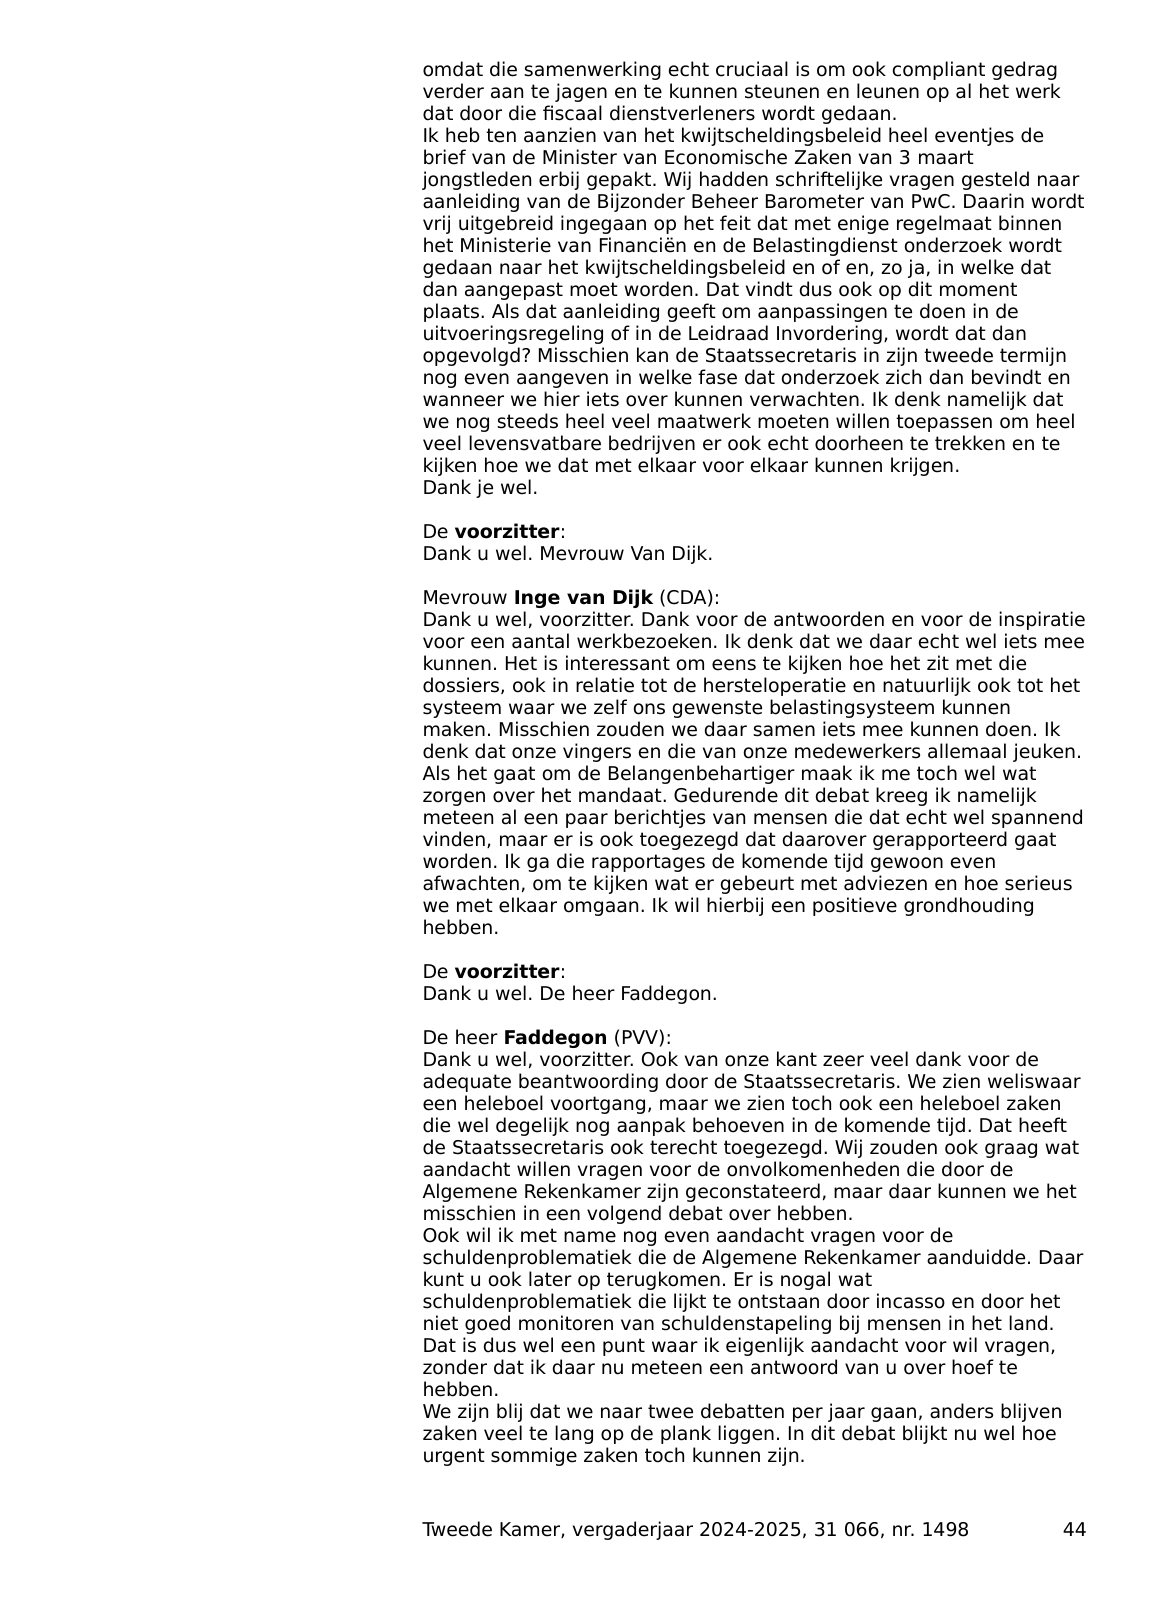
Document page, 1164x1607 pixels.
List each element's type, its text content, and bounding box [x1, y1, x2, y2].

text Dank u wel, voorzitter. Ook van onze kant zeer veel dank voor de adequate beantwoording door de Staatssecretaris. We zien weliswaar een heleboel voortgang, maar we zien toch ook een heleboel zaken die wel degelijk nog aanpak behoeven in de komende tijd. Dat heeft de Staatssecretaris ook terecht toegezegd. Wij zouden ook graag wat aandacht willen vragen voor de onvolkomenheden die door de Algemene Rekenkamer zijn geconstateerd, maar daar kunnen we het misschien in een volgend debat over hebben. [422, 1049, 1087, 1225]
text We zijn blij dat we naar twee debatten per jaar gaan, anders blijven zaken veel te lang op de plank liggen. In dit debat blijkt nu wel hoe urgent sommige zaken toch kunnen zijn. [422, 1401, 1087, 1467]
text Dank je wel. [422, 477, 1087, 499]
text De voorzitter: [422, 521, 1087, 543]
text Dank u wel. Mevrouw Van Dijk. [422, 543, 1087, 565]
text omdat die samenwerking echt cruciaal is om ook compliant gedrag verder aan te jagen en te kunnen steunen en leunen op al het werk dat door die fiscaal dienstverleners wordt gedaan. [422, 59, 1087, 125]
text Ook wil ik met name nog even aandacht vragen voor de schuldenproblematiek die de Algemene Rekenkamer aanduidde. Daar kunt u ook later op terugkomen. Er is nogal wat schuldenproblematiek die lijkt te ontstaan door incasso en door het niet goed monitoren van schuldenstapeling bij mensen in het land. Dat is dus wel een punt waar ik eigenlijk aandacht voor wil vragen, zonder dat ik daar nu meteen een antwoord van u over hoef te hebben. [422, 1225, 1087, 1401]
text De voorzitter: [422, 961, 1087, 983]
text Dank u wel, voorzitter. Dank voor de antwoorden en voor de inspiratie voor een aantal werkbezoeken. Ik denk dat we daar echt wel iets mee kunnen. Het is interessant om eens te kijken hoe het zit met die dossiers, ook in relatie tot de hersteloperatie en natuurlijk ook tot het systeem waar we zelf ons gewenste belastingsysteem kunnen maken. Misschien zouden we daar samen iets mee kunnen doen. Ik denk dat onze vingers en die van onze medewerkers allemaal jeuken. [422, 609, 1087, 763]
text Ik heb ten aanzien van het kwijtscheldingsbeleid heel eventjes de brief van de Minister van Economische Zaken van 3 maart jongstleden erbij gepakt. Wij hadden schriftelijke vragen gesteld naar aanleiding van de Bijzonder Beheer Barometer van PwC. Daarin wordt vrij uitgebreid ingegaan op het feit dat met enige regelmaat binnen het Ministerie van Financiën en de Belastingdienst onderzoek wordt gedaan naar het kwijtscheldingsbeleid en of en, zo ja, in welke dat dan aangepast moet worden. Dat vindt dus ook op dit moment plaats. Als dat aanleiding geeft om aanpassingen te doen in de uitvoeringsregeling of in de Leidraad Invordering, wordt dat dan opgevolgd? Misschien kan de Staatssecretaris in zijn tweede termijn nog even aangeven in welke fase dat onderzoek zich dan bevindt en wanneer we hier iets over kunnen verwachten. Ik denk namelijk dat we nog steeds heel veel maatwerk moeten willen toepassen om heel veel levensvatbare bedrijven er ook echt doorheen te trekken en te kijken hoe we dat met elkaar voor elkaar kunnen krijgen. [422, 125, 1087, 477]
text Mevrouw Inge van Dijk (CDA): [422, 587, 1087, 609]
text Als het gaat om de Belangenbehartiger maak ik me toch wel wat zorgen over het mandaat. Gedurende dit debat kreeg ik namelijk meteen al een paar berichtjes van mensen die dat echt wel spannend vinden, maar er is ook toegezegd dat daarover gerapporteerd gaat worden. Ik ga die rapportages de komende tijd gewoon even afwachten, om te kijken wat er gebeurt met adviezen en hoe serieus we met elkaar omgaan. Ik wil hierbij een positieve grondhouding hebben. [422, 763, 1087, 939]
text De heer Faddegon (PVV): [422, 1027, 1087, 1049]
text Dank u wel. De heer Faddegon. [422, 983, 1087, 1005]
